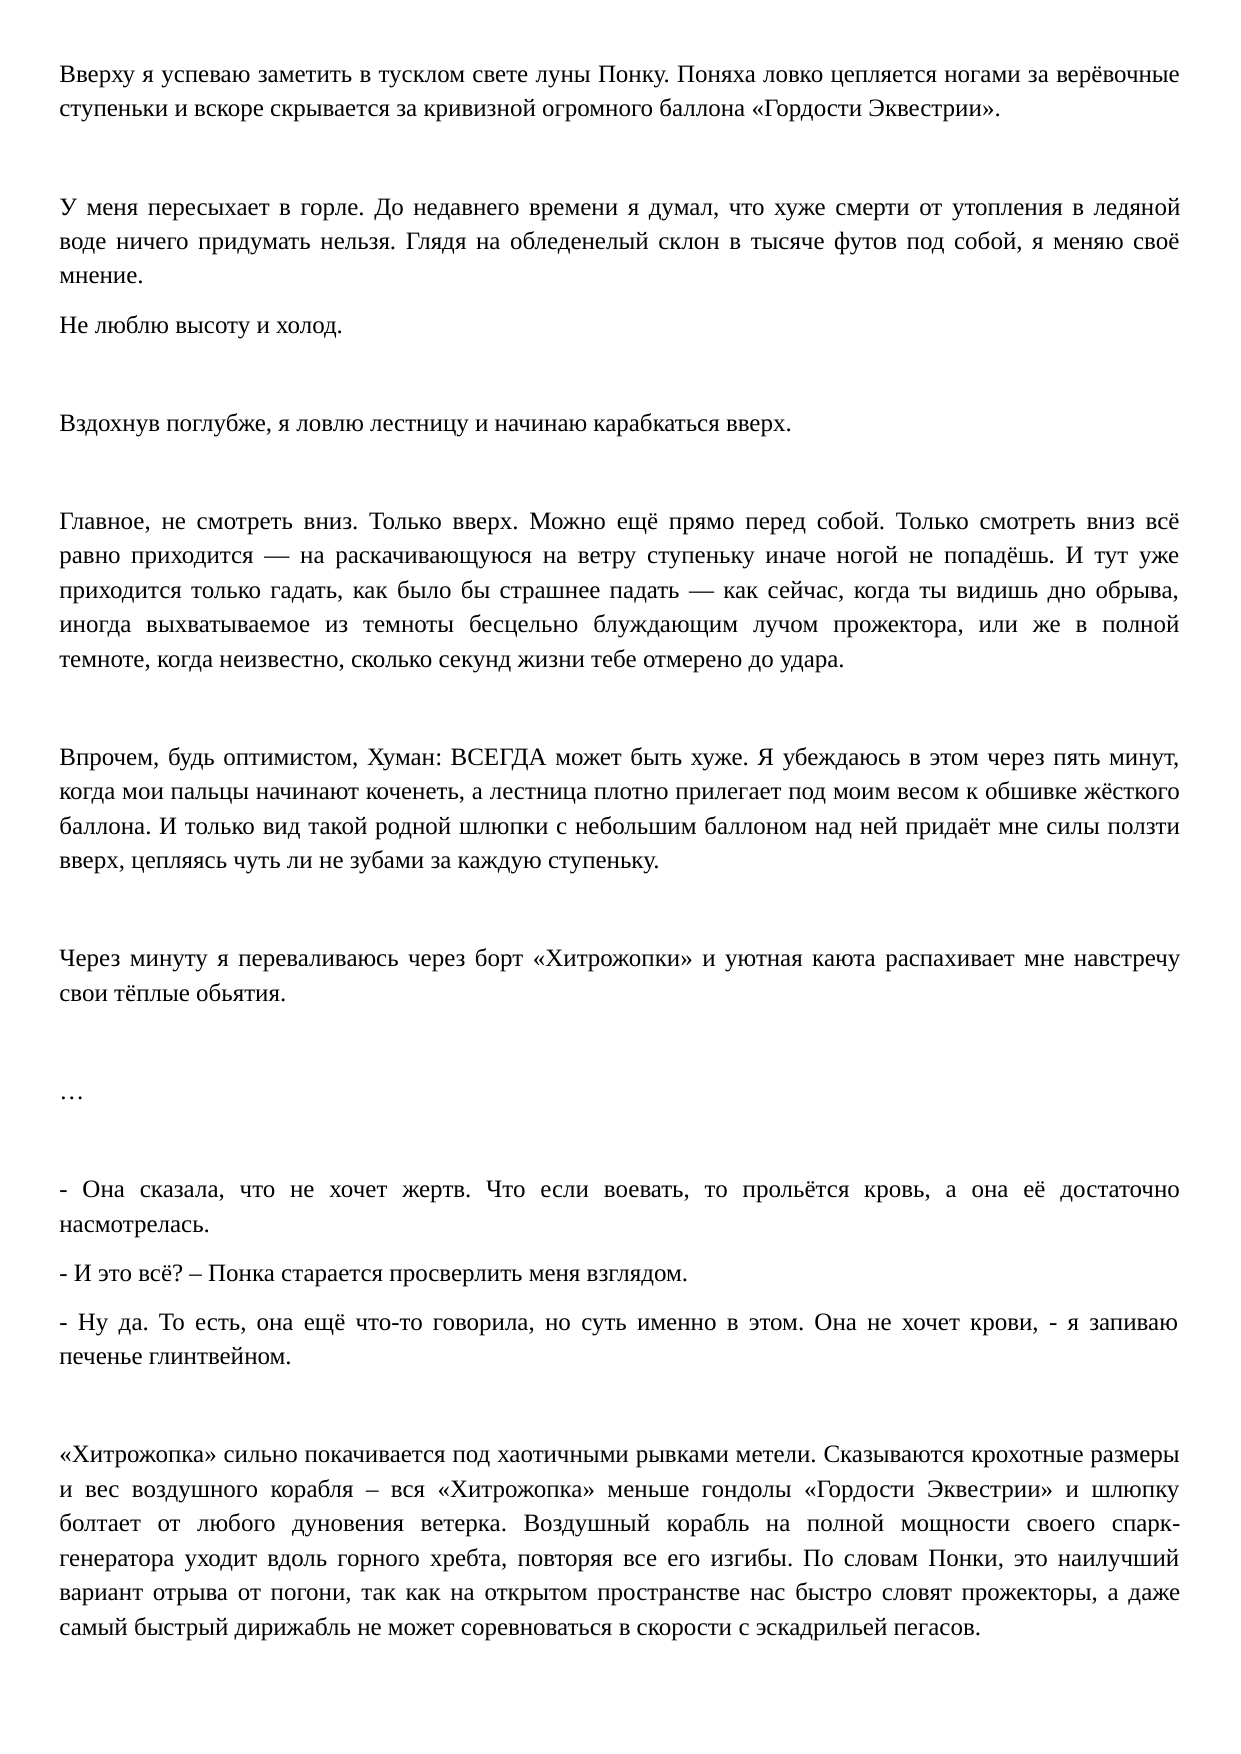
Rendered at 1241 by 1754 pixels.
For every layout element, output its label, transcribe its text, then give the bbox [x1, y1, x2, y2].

text - И это всё? – Понка старается просверлить меня взглядом. [59, 1258, 1181, 1287]
text Главное, не смотреть вниз. Только вверх. Можно ещё прямо перед собой. Только смотреть вниз всё равно приходится — на раскачивающуюся на ветру ступеньку иначе ногой не попадёшь. И тут уже приходится только гадать, как было бы страшнее падать — как сейчас, когда ты видишь дно обрыва, иногда выхватываемое из темноты бесцельно блуждающим лучом прожектора, или же в полной темноте, когда неизвестно, сколько секунд жизни тебе отмерено до удара. [59, 506, 1181, 673]
text Вздохнув поглубже, я ловлю лестницу и начинаю карабкаться вверх. [59, 408, 1181, 437]
text … [59, 1076, 1181, 1105]
text Не люблю высоту и холод. [59, 310, 1181, 338]
text Впрочем, будь оптимистом, Хуман: ВСЕГДА может быть хуже. Я убеждаюсь в этом через пять минут, когда мои пальцы начинают коченеть, а лестница плотно прилегает под моим весом к обшивке жёсткого баллона. И только вид такой родной шлюпки с небольшим баллоном над ней придаёт мне силы ползти вверх, цепляясь чуть ли не зубами за каждую ступеньку. [59, 742, 1181, 874]
text Через минуту я переваливаюсь через борт «Хитрожопки» и уютная каюта распахивает мне навстречу свои тёплые обьятия. [59, 943, 1181, 1007]
text У меня пересыхает в горле. До недавнего времени я думал, что хуже смерти от утопления в ледяной воде ничего придумать нельзя. Глядя на обледенелый склон в тысяче футов под собой, я меняю своё мнение. [59, 192, 1181, 289]
text Вверху я успеваю заметить в тусклом свете луны Понку. Поняха ловко цепляется ногами за верёвочные ступеньки и вскоре скрывается за кривизной огромного баллона «Гордости Эквестрии». [59, 59, 1181, 122]
text - Она сказала, что не хочет жертв. Что если воевать, то прольётся кровь, а она её достаточно насмотрелась. [59, 1174, 1181, 1237]
text «Хитрожопка» сильно покачивается под хаотичными рывками метели. Сказываются крохотные размеры и вес воздушного корабля – вся «Хитрожопка» меньше гондолы «Гордости Эквестрии» и шлюпку болтает от любого дуновения ветерка. Воздушный корабль на полной мощности своего спарк-генератора уходит вдоль горного хребта, повторяя все его изгибы. По словам Понки, это наилучший вариант отрыва от погони, так как на открытом пространстве нас быстро словят прожекторы, а даже самый быстрый дирижабль не может соревноваться в скорости с эскадрильей пегасов. [59, 1439, 1181, 1641]
text - Ну да. То есть, она ещё что-то говорила, но суть именно в этом. Она не хочет крови, - я запиваю печенье глинтвейном. [59, 1307, 1181, 1370]
